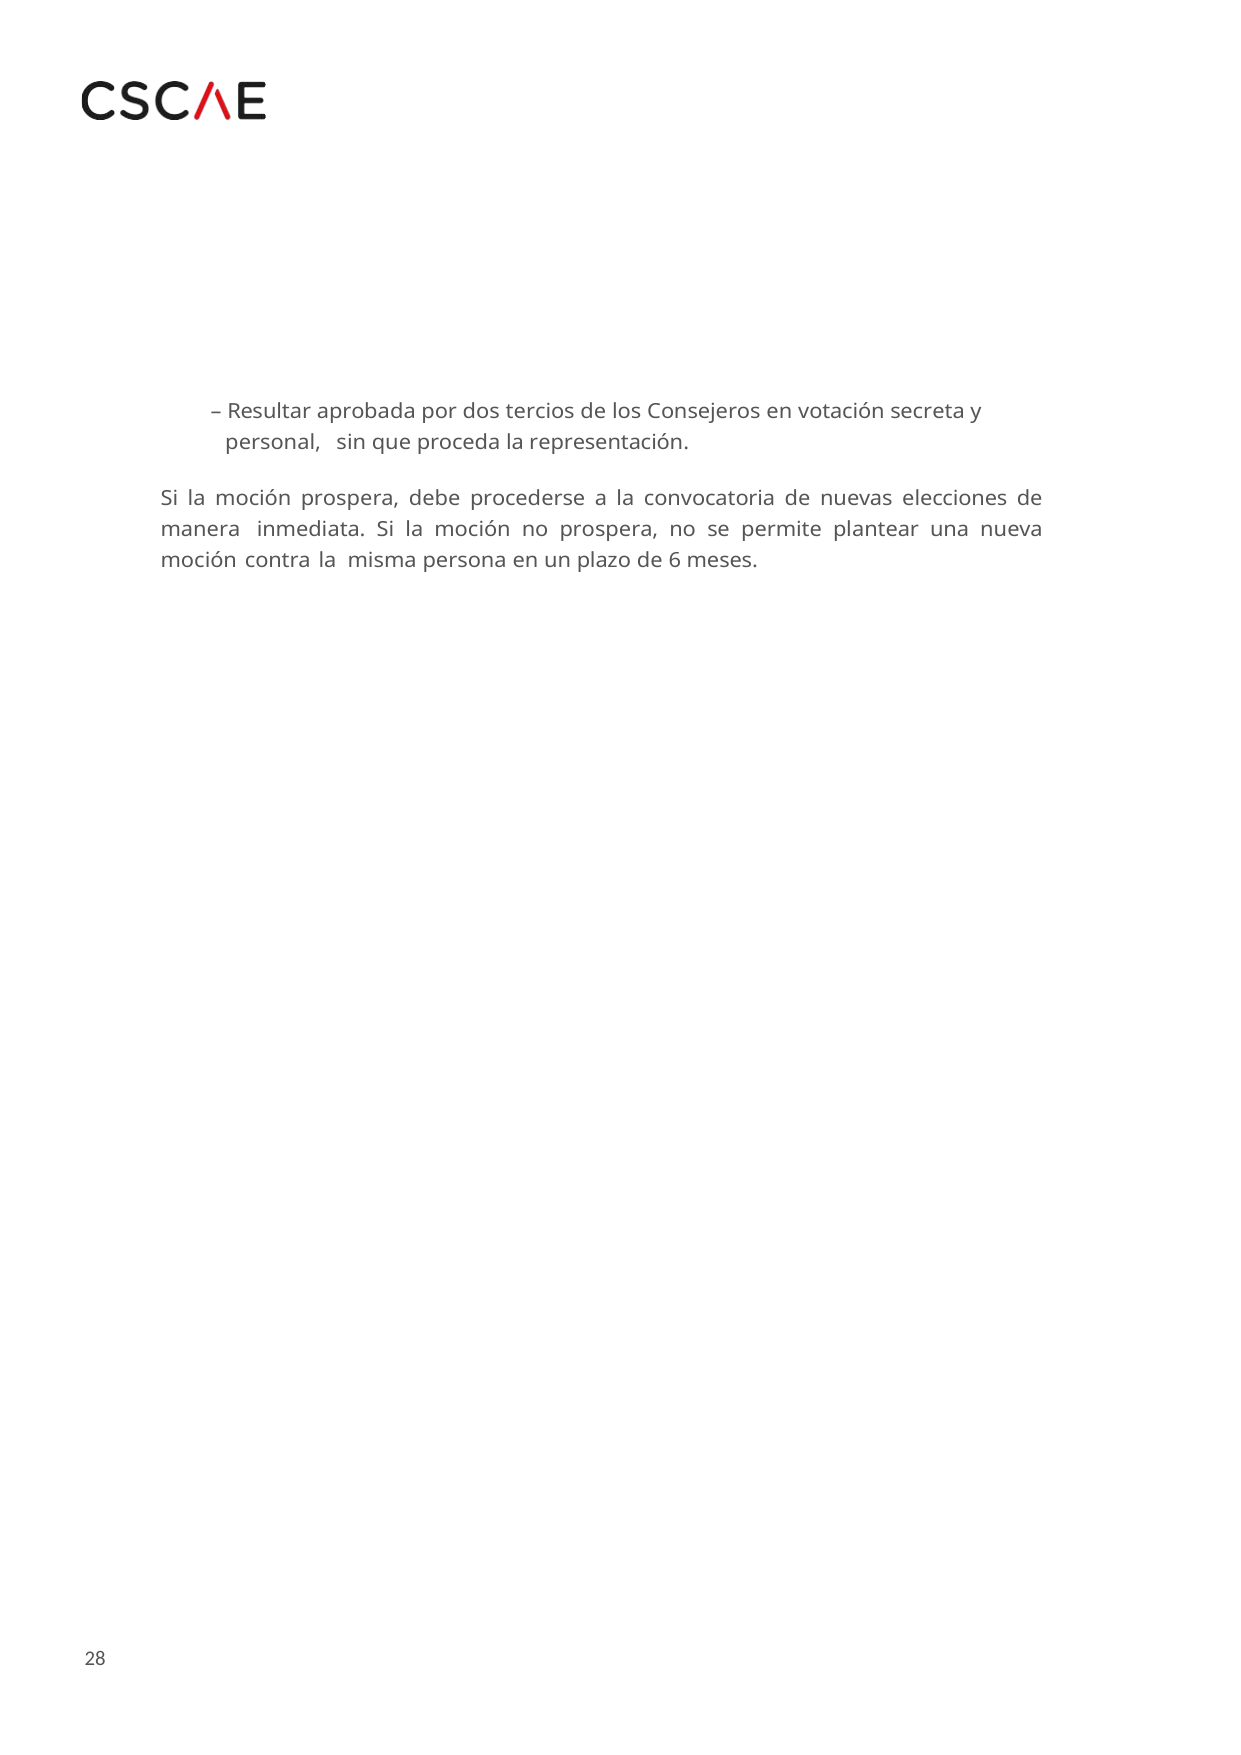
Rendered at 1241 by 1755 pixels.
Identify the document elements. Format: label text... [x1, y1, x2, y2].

text Si la moción prospera, debe procederse a la convocatoria de nuevas elecciones de manera inmediata. Si la moción no prospera, no se permite plantear una nueva moción contra la misma persona en un plazo de 6 meses. [160, 480, 1043, 574]
text – Resultar aprobada por dos tercios de los Consejeros en votación secreta y personal, sin que proceda la representación. [210, 393, 1038, 456]
